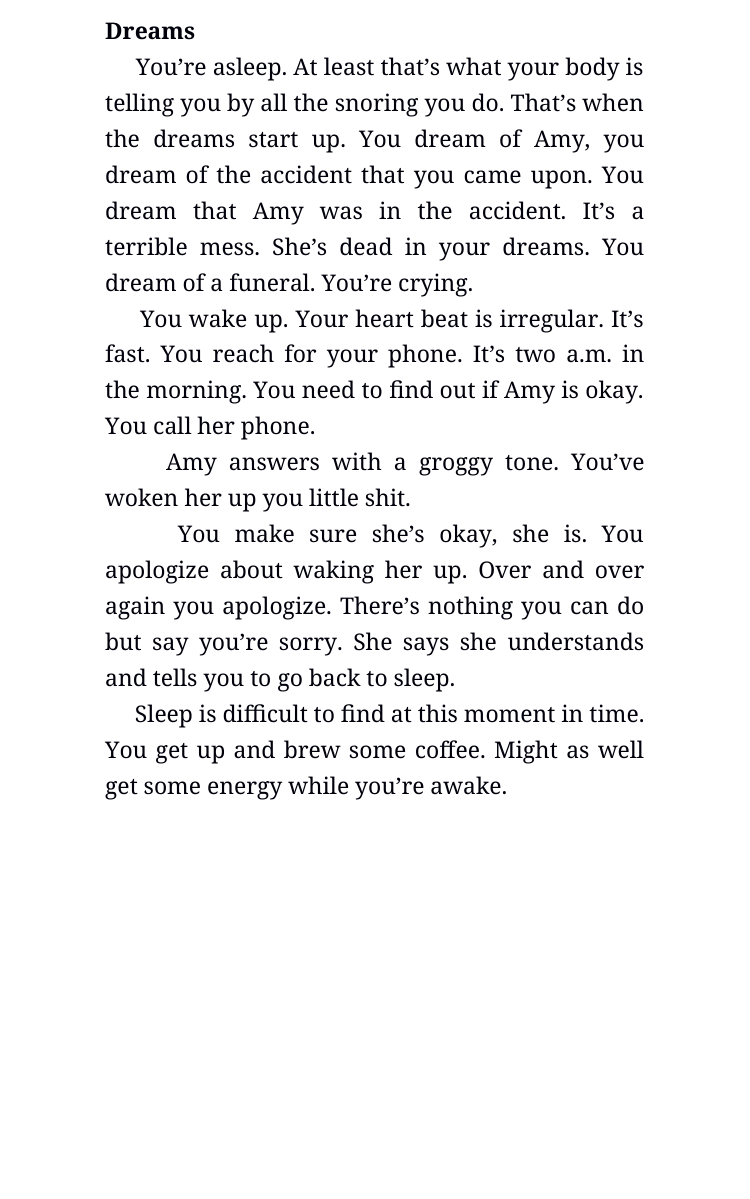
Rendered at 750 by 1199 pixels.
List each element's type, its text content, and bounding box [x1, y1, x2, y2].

text Sleep is difficult to find at this moment in time. You get up and brew some coffee. Might as well get some energy while you’re awake. [105, 698, 645, 801]
text You’re asleep. At least that’s what your body is telling you by all the snoring you do. That’s when the dreams start up. You dream of Amy, you dream of the accident that you came upon. You dream that Amy was in the accident. It’s a terrible mess. She’s dead in your dreams. You dream of a funeral. You’re crying. [105, 51, 645, 298]
text You wake up. Your heart beat is irregular. It’s fast. You reach for your phone. It’s two a.m. in the morning. You need to find out if Amy is okay. You call her phone. [105, 302, 645, 442]
text Amy answers with a groggy tone. You’ve woken her up you little shit. [105, 446, 645, 513]
text Dreams [105, 15, 645, 46]
text You make sure she’s okay, she is. You apologize about waking her up. Over and over again you apologize. There’s nothing you can do but say you’re sorry. She says she understands and tells you to go back to sleep. [105, 518, 645, 693]
